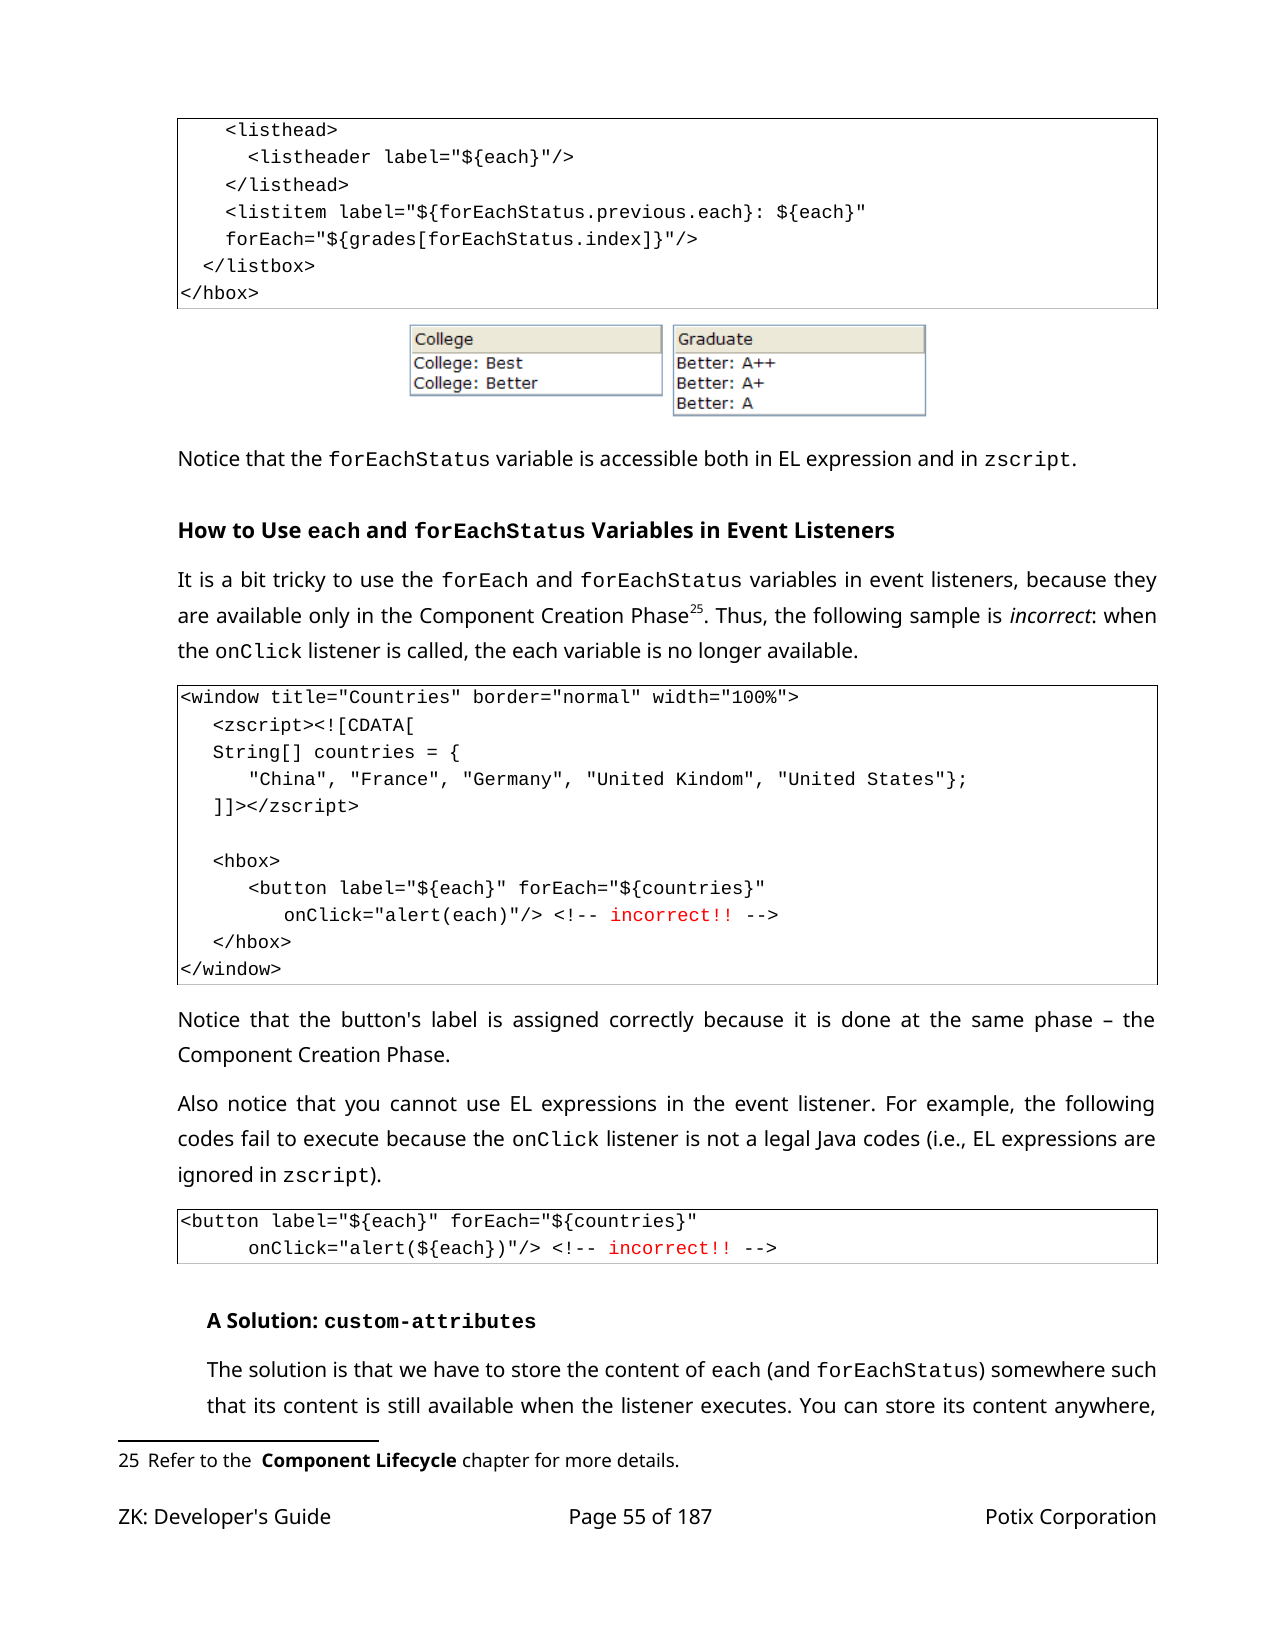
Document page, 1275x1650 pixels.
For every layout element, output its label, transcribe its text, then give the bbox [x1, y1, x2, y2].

text <hbox> [178, 848, 1157, 873]
subtitle How to Use each and forEachStatus Variables in Event Listeners [177, 515, 1157, 545]
subtitle A Solution: custom-attributes [207, 1306, 1157, 1334]
text <listitem label="${forEachStatus.previous.each}: ${each}" [178, 200, 1157, 224]
text String[] countries = { [178, 740, 1157, 764]
picture [407, 321, 930, 419]
text Notice that the button's label is assigned correctly because it is done at the same phase – the Component Creation Phase. [177, 1005, 1157, 1068]
text <button label="${each}" forEach="${countries}" [178, 876, 1157, 900]
text forEach="${grades[forEachStatus.index]}"/> [178, 227, 1157, 251]
text "China", "France", "Germany", "United Kindom", "United States"}; [178, 767, 1157, 791]
text Notice that the forEachStatus variable is accessible both in EL expression and in zscript. [177, 419, 1157, 472]
text <listhead> [178, 119, 1157, 142]
text <button label="${each}" forEach="${countries}" [178, 1210, 1157, 1233]
text <listheader label="${each}"/> [178, 145, 1157, 169]
text It is a bit tricky to use the forEach and forEachStatus variables in event listeners, because they are available only in the Component Creation Phase. Thus, the following sample is incorrect: when the onClick listener is called, the each variable is no longer available. [177, 565, 1157, 665]
text The solution is that we have to store the content of each (and forEachStatus) somewhere such that its content is still available when the listener executes. You can store its content anywhere, [207, 1355, 1157, 1419]
text Refer to the Component Lifecycle chapter for more details. [118, 1447, 1157, 1473]
text onClick="alert(each)"/> <!-- incorrect!! --> [178, 903, 1157, 927]
text </window> [178, 957, 1157, 984]
text onClick="alert(${each})"/> <!-- incorrect!! --> [178, 1236, 1157, 1263]
text </listhead> [178, 172, 1157, 197]
text <window title="Countries" border="normal" width="100%"> [178, 686, 1157, 709]
text <zscript><![CDATA[ [178, 712, 1157, 737]
text </listbox> [178, 254, 1157, 278]
text </hbox> [178, 281, 1157, 308]
text ]]></zscript> [178, 794, 1157, 818]
text Also notice that you cannot use EL expressions in the event listener. For example, the following codes fail to execute because the onClick listener is not a legal Java codes (i.e., EL expressions are ignored in zscript). [177, 1089, 1157, 1188]
text </hbox> [178, 930, 1157, 954]
